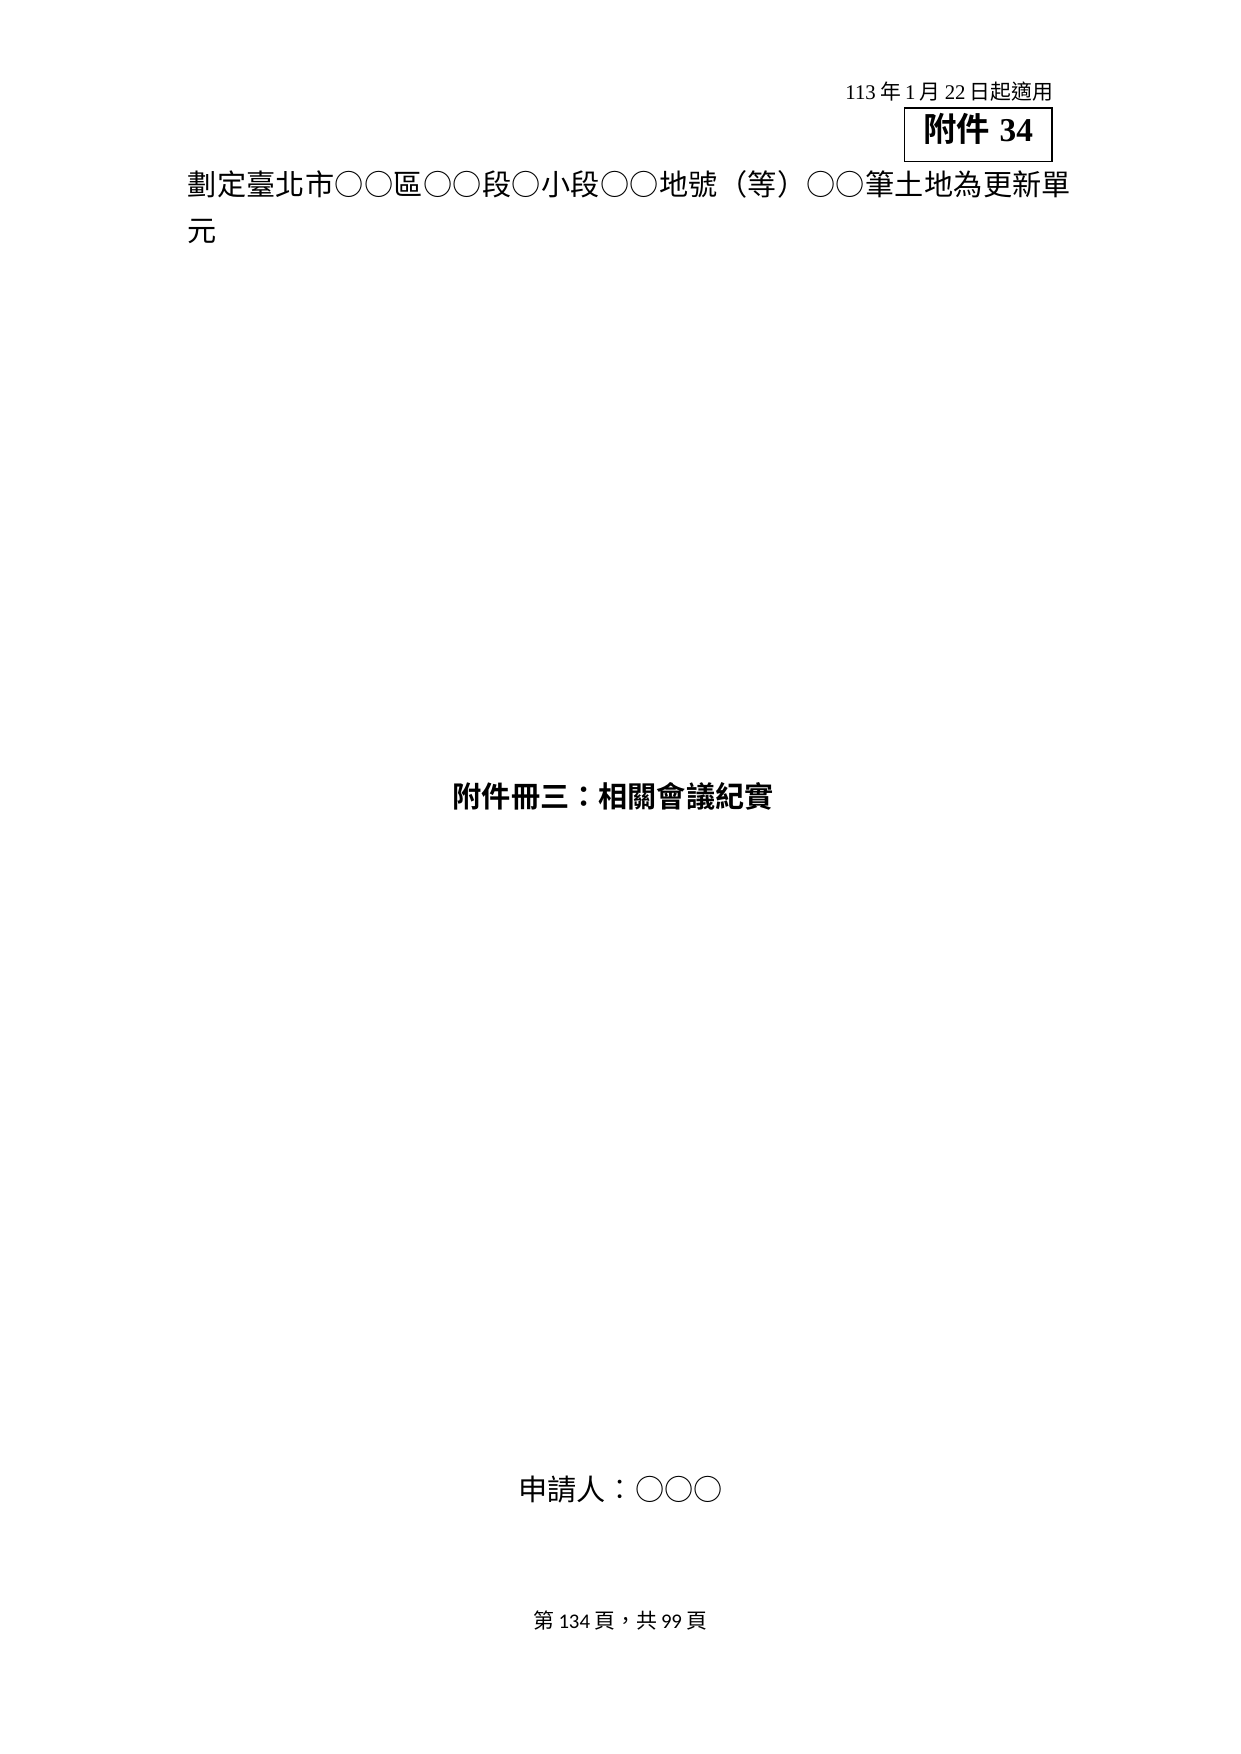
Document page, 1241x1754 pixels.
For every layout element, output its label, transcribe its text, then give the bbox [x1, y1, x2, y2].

text 劃定臺北市○○區○○段○小段○○地號（等）○○筆土地為更新單元 [187, 158, 1073, 250]
text 申請人︰○○○ [188, 1462, 1053, 1508]
text 附件冊三：相關會議紀實 [188, 770, 1053, 816]
